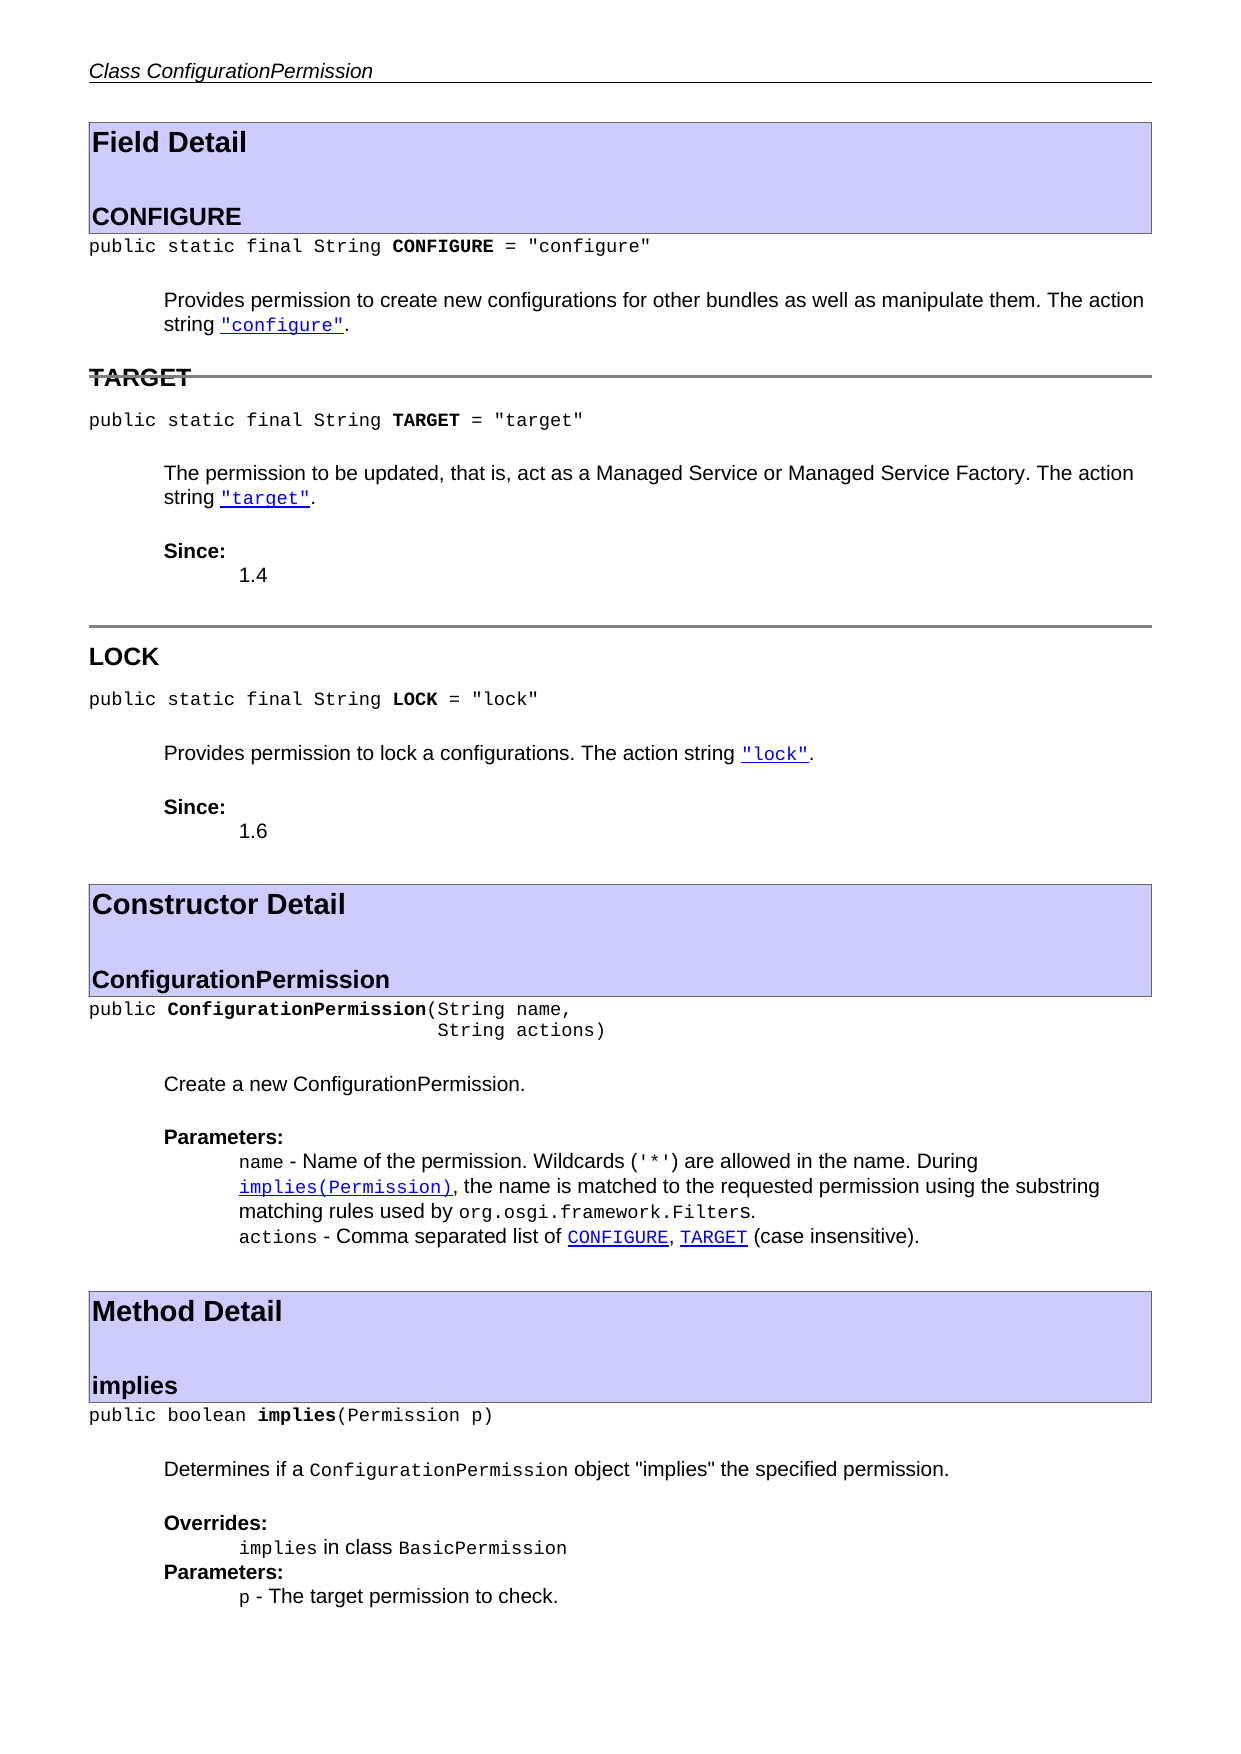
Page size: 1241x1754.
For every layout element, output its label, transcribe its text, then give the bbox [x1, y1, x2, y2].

subtitle implies [90, 1368, 1151, 1402]
text 1.4 [238, 563, 1152, 587]
text 1.6 [238, 819, 1152, 843]
text implies in class BasicPermission [238, 1535, 1152, 1560]
subtitle Constructor Detail [90, 885, 1151, 921]
text Parameters: [163, 1560, 1152, 1584]
text Create a new ConfigurationPermission. [163, 1071, 1152, 1095]
text Determines if a ConfigurationPermission object "implies" the specified permission. [163, 1457, 1152, 1482]
subtitle Method Detail [90, 1292, 1151, 1327]
subtitle CONFIGURE [90, 199, 1151, 233]
text Provides permission to lock a configurations. The action string "lock". [163, 741, 1152, 766]
text actions - Comma separated list of CONFIGURE, TARGET (case insensitive). [238, 1224, 1152, 1249]
text public static final String LOCK = "lock" [88, 690, 1152, 711]
text public ConfigurationPermission(String name, String actions) [88, 1000, 1152, 1042]
text name - Name of the permission. Wildcards ('*') are allowed in the name. During implies(Permission), the name is matched to the requested permission using the substring matching rules used by org.osgi.framework.Filters. [238, 1148, 1152, 1224]
text Parameters: [163, 1124, 1152, 1148]
text Since: [163, 795, 1152, 819]
text p - The target permission to check. [238, 1584, 1152, 1609]
text Since: [163, 539, 1152, 563]
subtitle Field Detail [90, 123, 1151, 158]
text public static final String CONFIGURE = "configure" [88, 237, 1152, 258]
text The permission to be updated, that is, act as a Managed Service or Managed Service Factory. The action string "target". [163, 461, 1152, 510]
text Provides permission to create new configurations for other bundles as well as manipulate them. The action string "configure". [163, 288, 1152, 337]
text public boolean implies(Permission p) [88, 1406, 1152, 1427]
subtitle ConfigurationPermission [90, 962, 1151, 996]
text Overrides: [163, 1511, 1152, 1535]
text public static final String TARGET = "target" [88, 411, 1152, 432]
